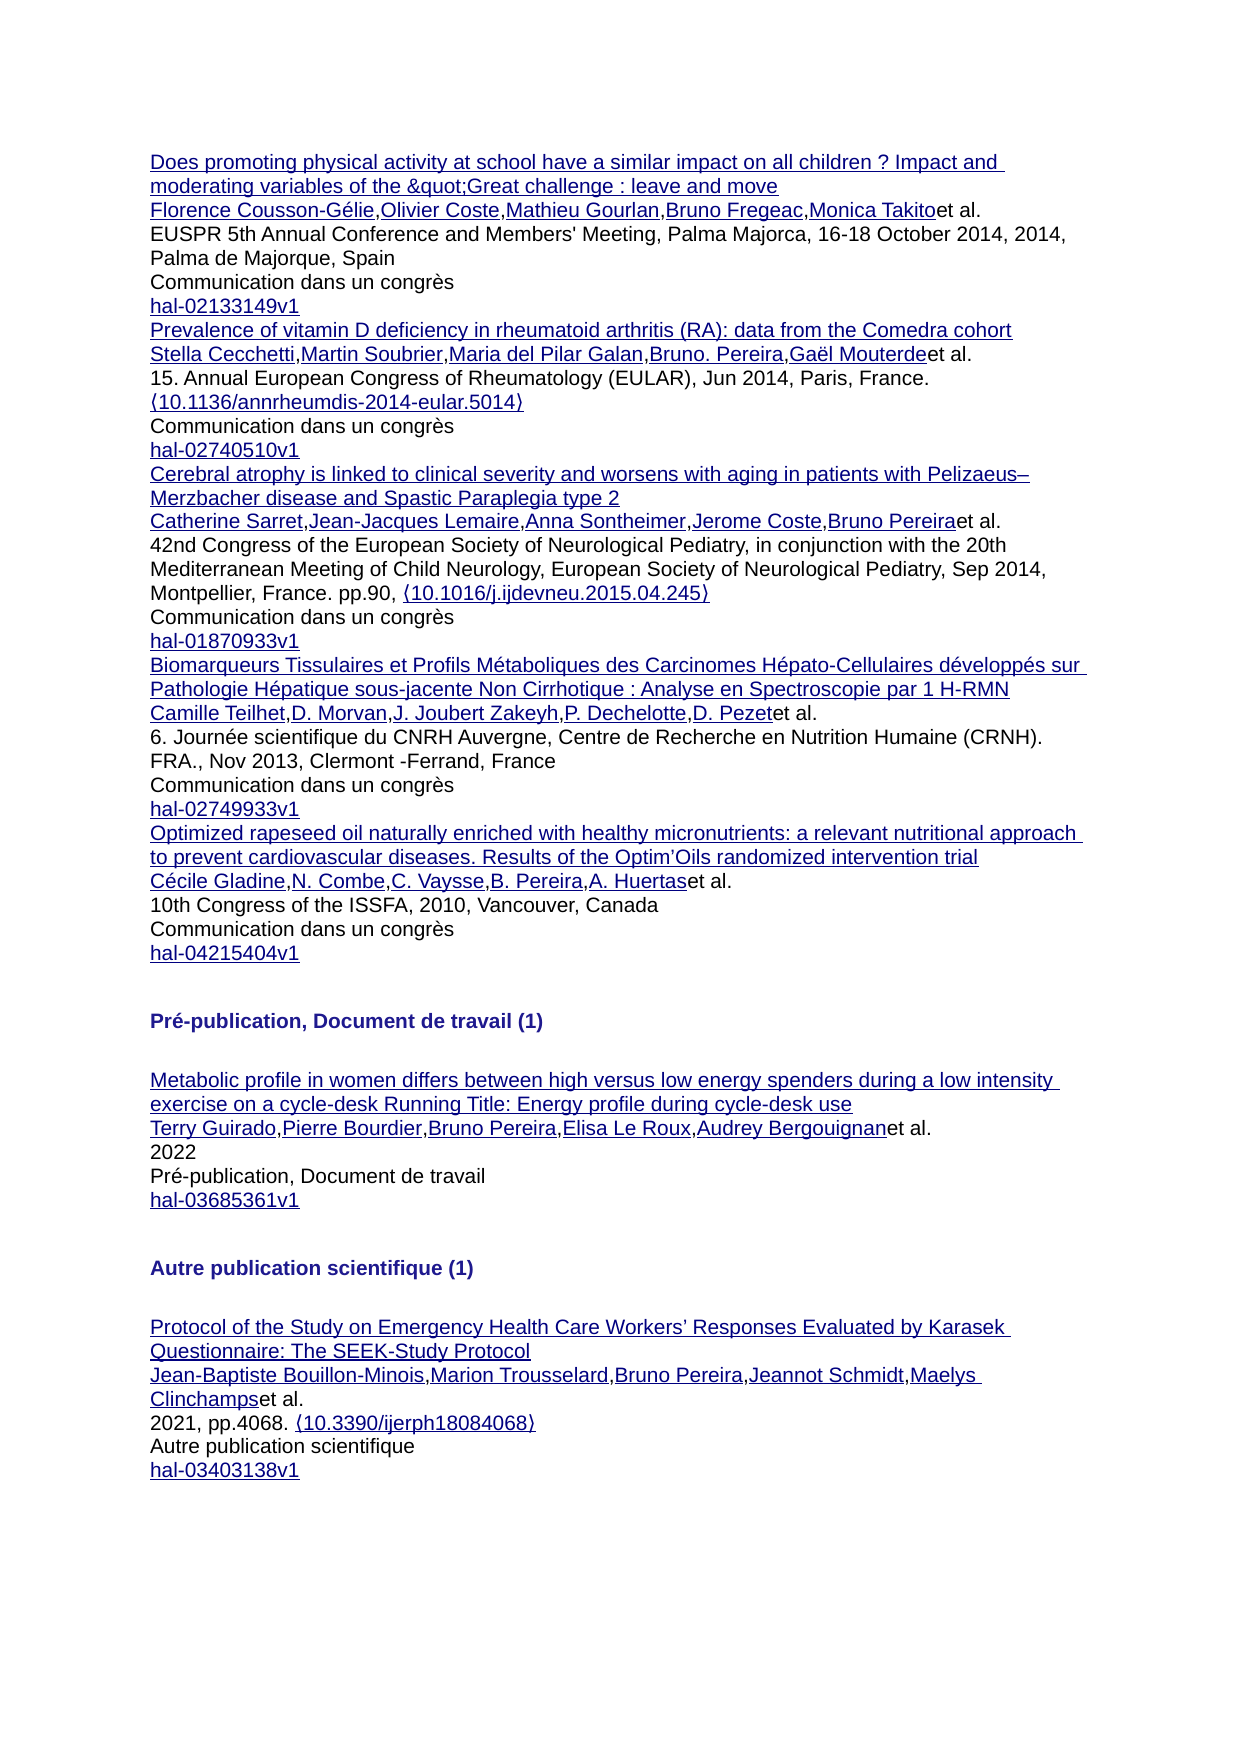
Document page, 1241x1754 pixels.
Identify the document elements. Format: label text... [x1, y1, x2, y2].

table_header Metabolic profile in women differs between high versus low energy spenders during a low intensity exercise on a cycle-desk Running Title: Energy profile during cycle-desk use Terry Guirado,Pierre Bourdier,Bruno Pereira,Elisa Le Roux,Audrey Bergouignanet al. 2022 Pré-publication, Document de travail hal-03685361v1 [150, 1068, 1090, 1211]
table_header Protocol of the Study on Emergency Health Care Workers’ Responses Evaluated by Karasek Questionnaire: The SEEK-Study Protocol Jean-Baptiste Bouillon-Minois,Marion Trousselard,Bruno Pereira,Jeannot Schmidt,Maelys Clinchampset al. 2021, pp.4068. ⟨10.3390/ijerph18084068⟩ Autre publication scientifique hal-03403138v1 [150, 1315, 1090, 1482]
table_cell Optimized rapeseed oil naturally enriched with healthy micronutrients: a relevant nutritional approach to prevent cardiovascular diseases. Results of the Optim’Oils randomized intervention trial Cécile Gladine,N. Combe,C. Vaysse,B. Pereira,A. Huertaset al. 10th Congress of the ISSFA, 2010, Vancouver, Canada Communication dans un congrès hal-04215404v1 [150, 821, 1090, 964]
table_cell Biomarqueurs Tissulaires et Profils Métaboliques des Carcinomes Hépato-Cellulaires développés sur Pathologie Hépatique sous-jacente Non Cirrhotique : Analyse en Spectroscopie par 1 H-RMN Camille Teilhet,D. Morvan,J. Joubert Zakeyh,P. Dechelotte,D. Pezetet al. 6. Journée scientifique du CNRH Auvergne, Centre de Recherche en Nutrition Humaine (CRNH). FRA., Nov 2013, Clermont -Ferrand, France Communication dans un congrès hal-02749933v1 [150, 653, 1090, 821]
table_cell Prevalence of vitamin D deficiency in rheumatoid arthritis (RA): data from the Comedra cohort Stella Cecchetti,Martin Soubrier,Maria del Pilar Galan,Bruno. Pereira,Gaël Mouterdeet al. 15. Annual European Congress of Rheumatology (EULAR), Jun 2014, Paris, France. ⟨10.1136/annrheumdis-2014-eular.5014⟩ Communication dans un congrès hal-02740510v1 [150, 318, 1090, 461]
table_cell Does promoting physical activity at school have a similar impact on all children ? Impact and moderating variables of the &quot;Great challenge : leave and move Florence Cousson-Gélie,Olivier Coste,Mathieu Gourlan,Bruno Fregeac,Monica Takitoet al. EUSPR 5th Annual Conference and Members' Meeting, Palma Majorca, 16-18 October 2014, 2014, Palma de Majorque, Spain Communication dans un congrès hal-02133149v1 [150, 150, 1090, 318]
table_cell Cerebral atrophy is linked to clinical severity and worsens with aging in patients with Pelizaeus–Merzbacher disease and Spastic Paraplegia type 2 Catherine Sarret,Jean-Jacques Lemaire,Anna Sontheimer,Jerome Coste,Bruno Pereiraet al. 42nd Congress of the European Society of Neurological Pediatry, in conjunction with the 20th Mediterranean Meeting of Child Neurology, European Society of Neurological Pediatry, Sep 2014, Montpellier, France. pp.90, ⟨10.1016/j.ijdevneu.2015.04.245⟩ Communication dans un congrès hal-01870933v1 [150, 461, 1090, 653]
subtitle Pré-publication, Document de travail (1) [150, 1009, 1090, 1033]
subtitle Autre publication scientifique (1) [150, 1256, 1090, 1280]
